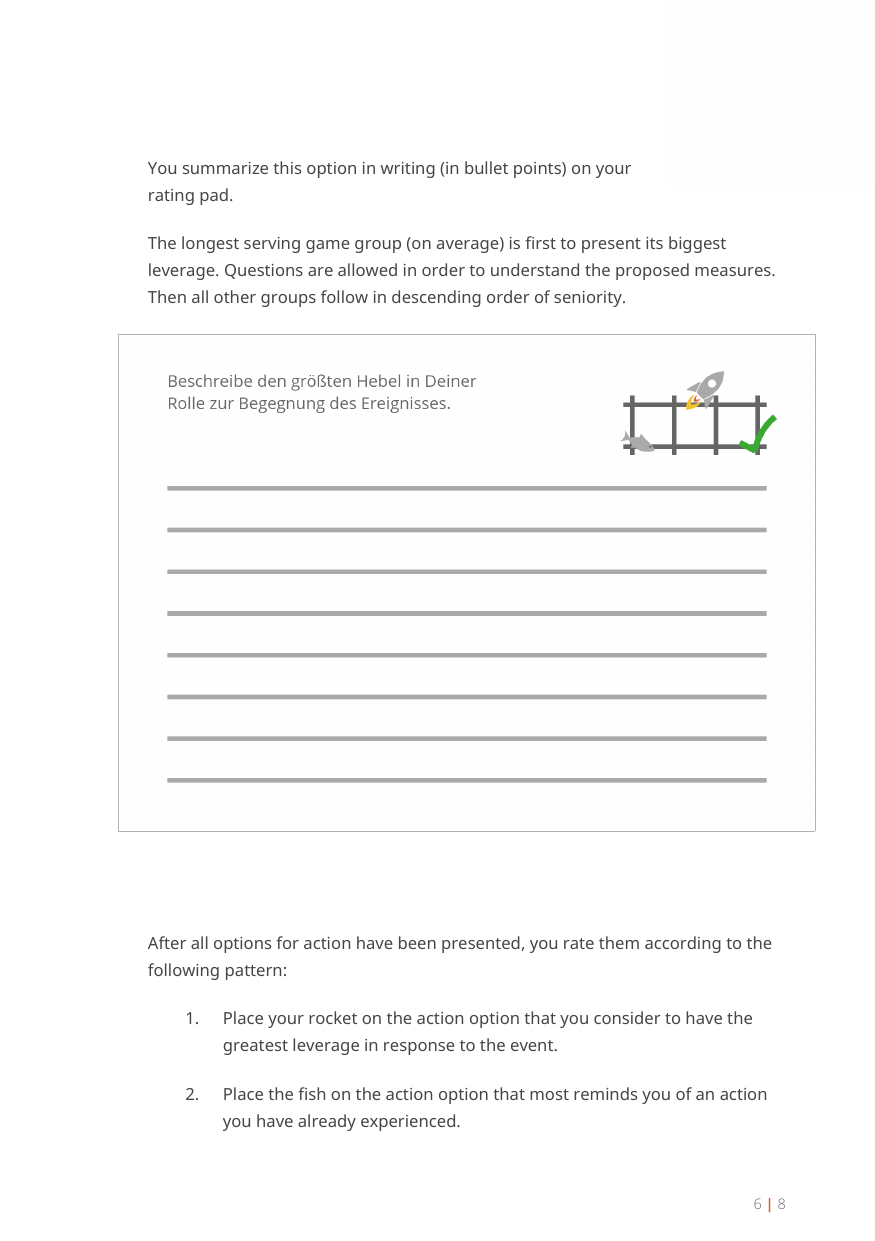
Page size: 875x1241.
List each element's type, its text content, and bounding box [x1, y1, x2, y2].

text The longest serving game group (on average) is first to present its biggest leverage. Questions are allowed in order to understand the proposed measures. Then all other groups follow in descending order of seniority. [148, 232, 786, 309]
list Place the fish on the action option that most reminds you of an action you have already experienced. [185, 1082, 786, 1132]
text You summarize this option in writing (in bullet points) on your rating pad. [148, 156, 786, 206]
picture [667, 0, 874, 189]
picture [121, 337, 813, 829]
text After all options for action have been presented, you rate them according to the following pattern: [148, 932, 786, 982]
list Place your rocket on the action option that you consider to have the greatest leverage in response to the event. [185, 1007, 786, 1057]
